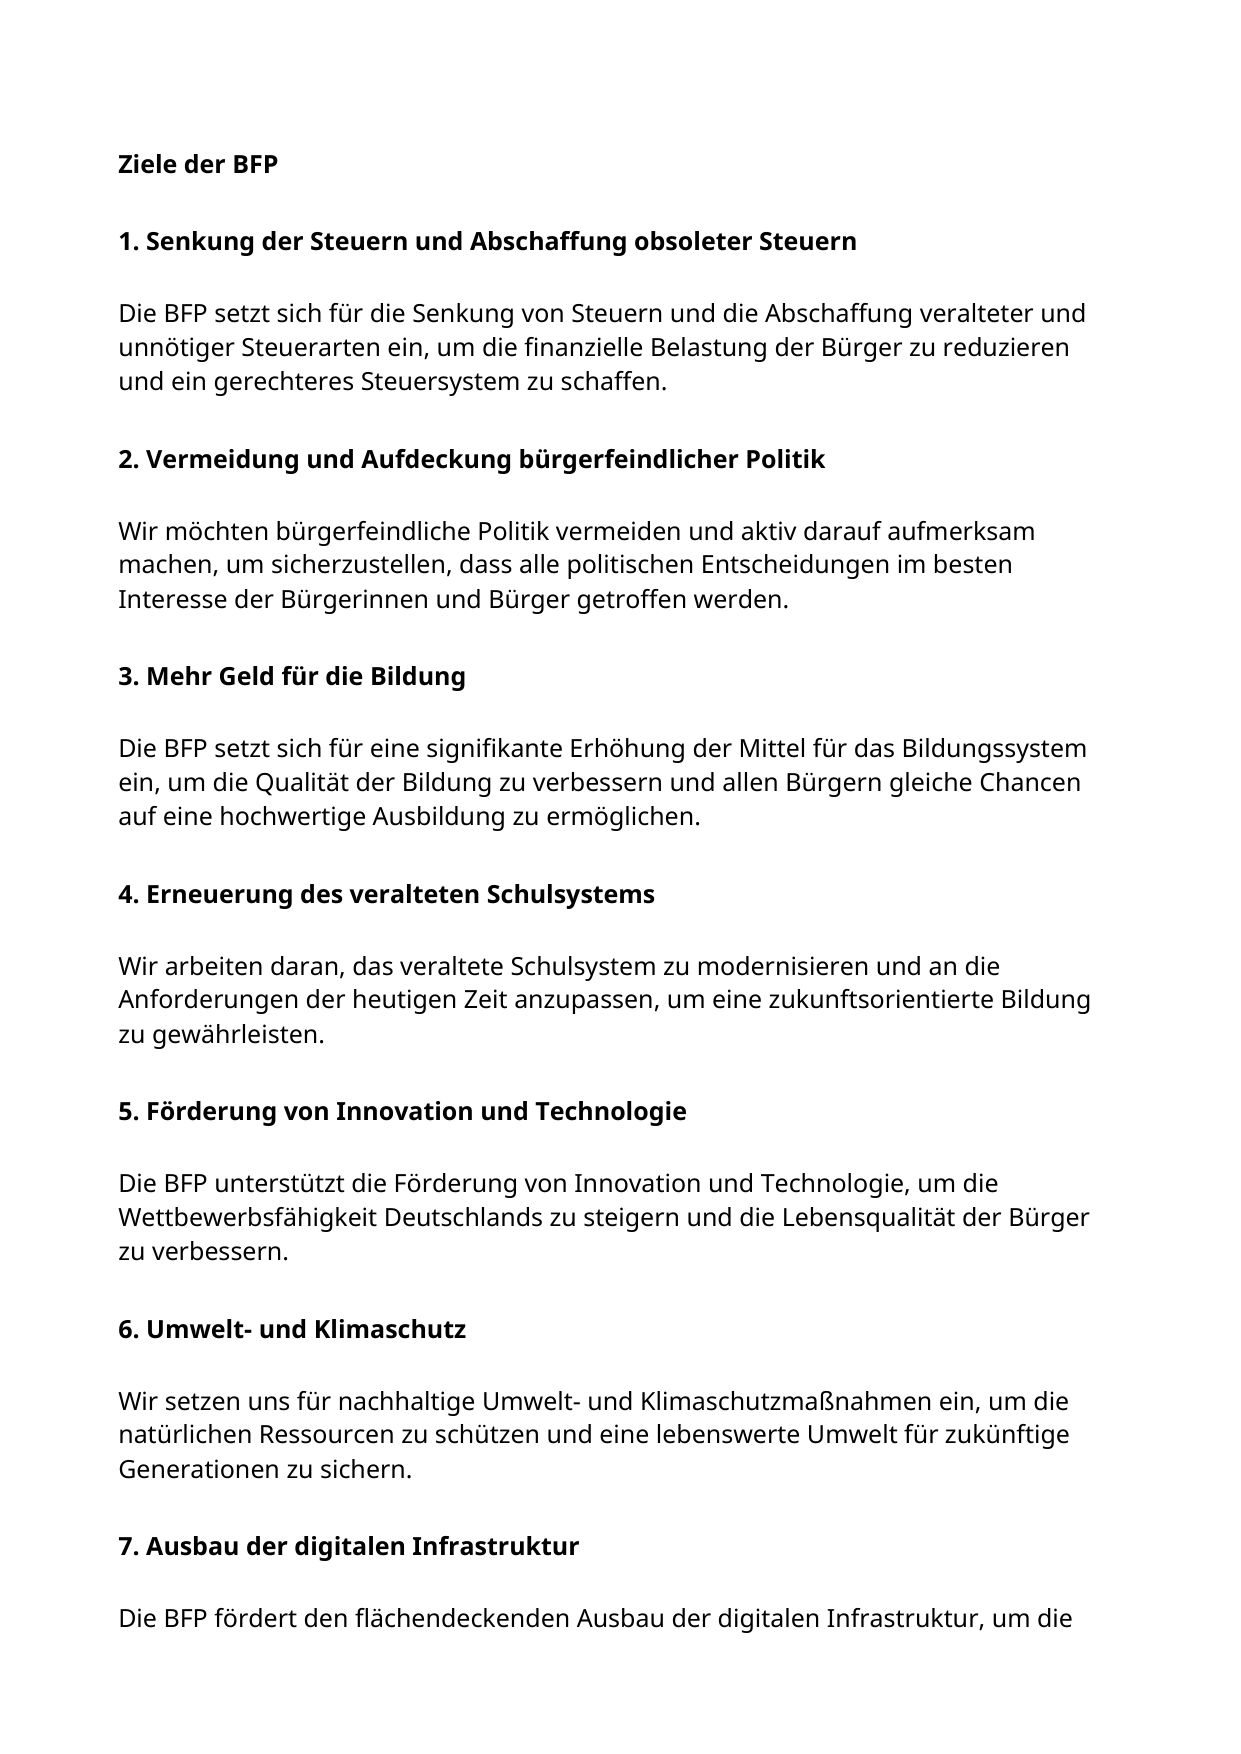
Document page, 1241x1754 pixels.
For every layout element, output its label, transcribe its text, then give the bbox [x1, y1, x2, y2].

text 3. Mehr Geld für die Bildung [118, 659, 1122, 693]
text 1. Senkung der Steuern und Abschaffung obsoleter Steuern [118, 224, 1122, 258]
text 7. Ausbau der digitalen Infrastruktur [118, 1529, 1122, 1563]
text Die BFP fördert den flächendeckenden Ausbau der digitalen Infrastruktur, um die [118, 1601, 1122, 1635]
text Die BFP setzt sich für eine signifikante Erhöhung der Mittel für das Bildungssystem ein, um die Qualität der Bildung zu verbessern und allen Bürgern gleiche Chancen auf eine hochwertige Ausbildung zu ermöglichen. [118, 731, 1122, 833]
text 4. Erneuerung des veralteten Schulsystems [118, 877, 1122, 911]
text 6. Umwelt- und Klimaschutz [118, 1312, 1122, 1346]
text 2. Vermeidung und Aufdeckung bürgerfeindlicher Politik [118, 442, 1122, 476]
text Die BFP setzt sich für die Senkung von Steuern und die Abschaffung veralteter und unnötiger Steuerarten ein, um die finanzielle Belastung der Bürger zu reduzieren und ein gerechteres Steuersystem zu schaffen. [118, 296, 1122, 398]
text Wir arbeiten daran, das veraltete Schulsystem zu modernisieren und an die Anforderungen der heutigen Zeit anzupassen, um eine zukunftsorientierte Bildung zu gewährleisten. [118, 948, 1122, 1050]
text Wir möchten bürgerfeindliche Politik vermeiden und aktiv darauf aufmerksam machen, um sicherzustellen, dass alle politischen Entscheidungen im besten Interesse der Bürgerinnen und Bürger getroffen werden. [118, 513, 1122, 615]
text Ziele der BFP [118, 146, 1122, 180]
text Wir setzen uns für nachhaltige Umwelt- und Klimaschutzmaßnahmen ein, um die natürlichen Ressourcen zu schützen und eine lebenswerte Umwelt für zukünftige Generationen zu sichern. [118, 1383, 1122, 1485]
text 5. Förderung von Innovation und Technologie [118, 1094, 1122, 1128]
text Die BFP unterstützt die Förderung von Innovation und Technologie, um die Wettbewerbsfähigkeit Deutschlands zu steigern und die Lebensqualität der Bürger zu verbessern. [118, 1166, 1122, 1268]
